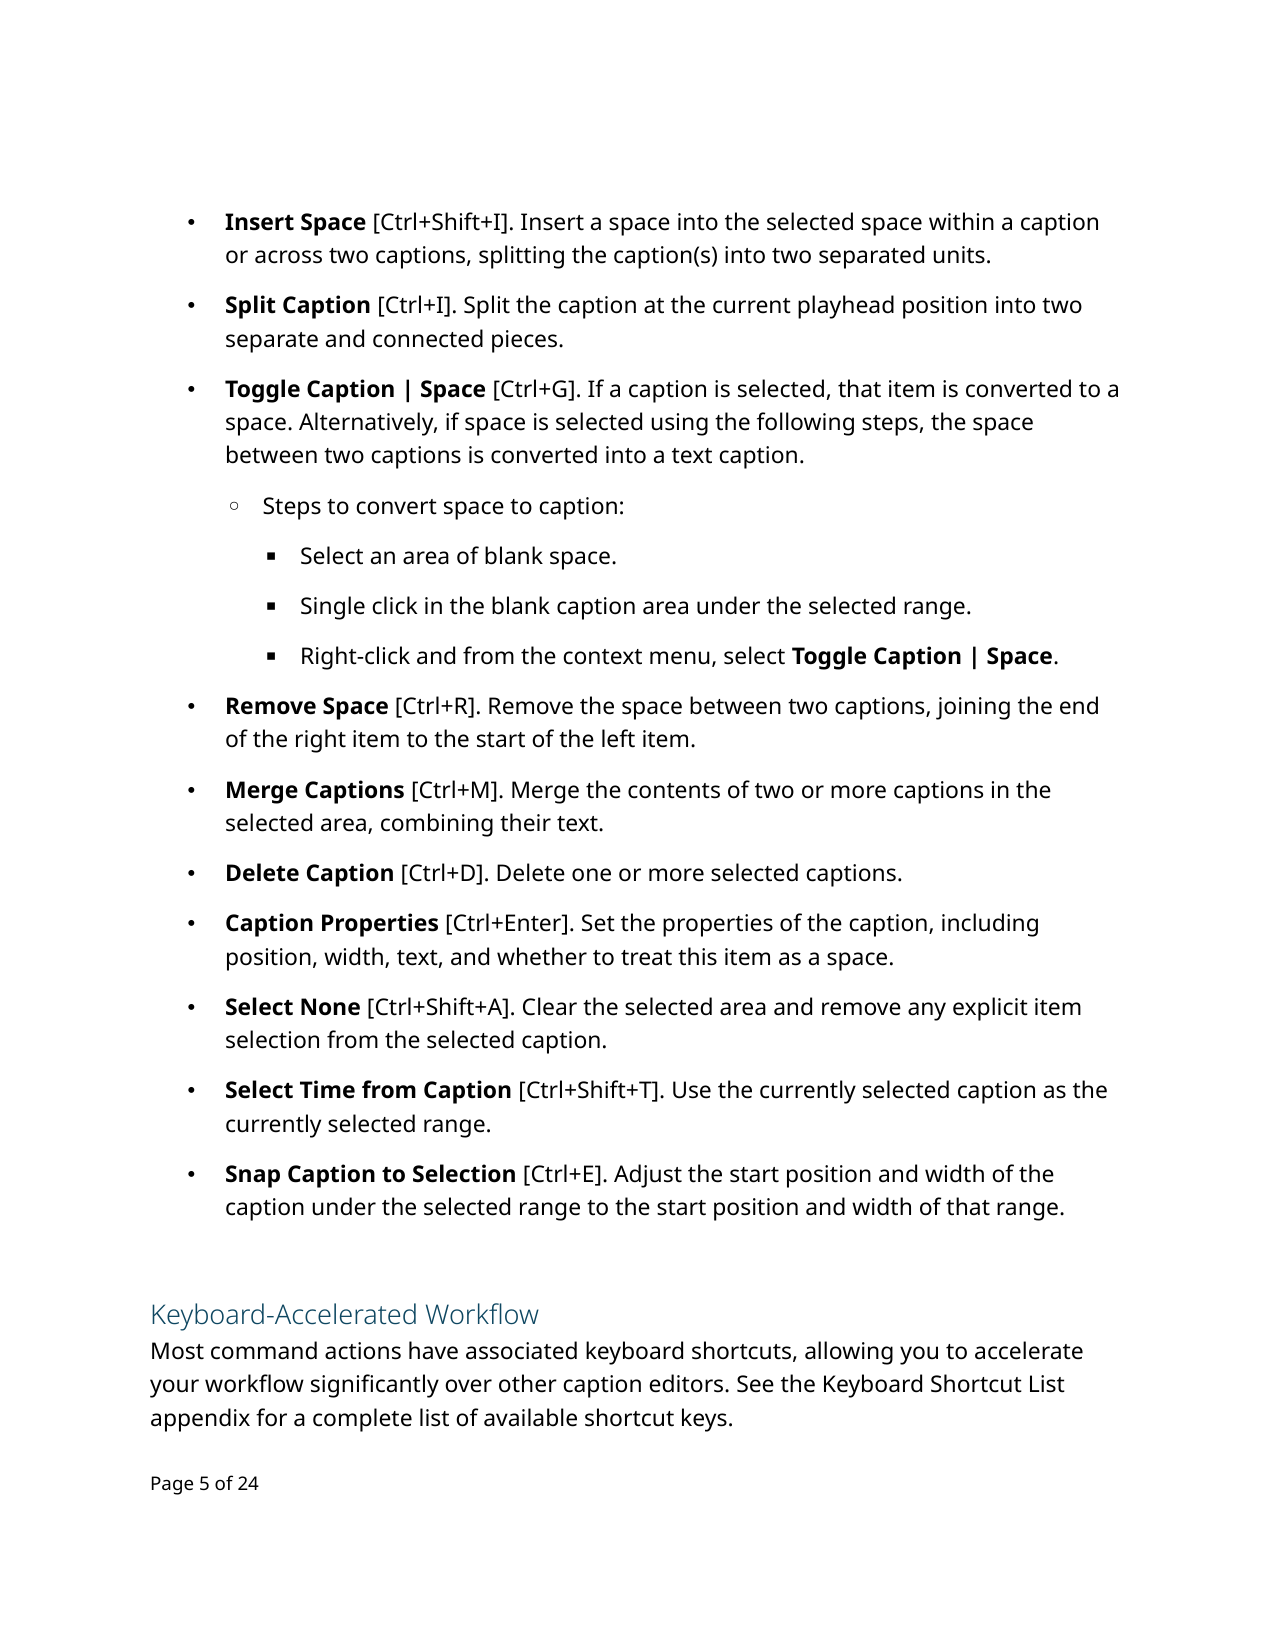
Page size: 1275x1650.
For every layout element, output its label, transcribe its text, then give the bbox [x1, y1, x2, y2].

list Toggle Caption | Space [Ctrl+G]. If a caption is selected, that item is converted to a space. Alternatively, if space is selected using the following steps, the space between two captions is converted into a text caption. [187, 373, 1125, 471]
list Steps to convert space to caption: [225, 489, 1125, 521]
list Right-click and from the context menu, select Toggle Caption | Space. [262, 640, 1125, 671]
list Remove Space [Ctrl+R]. Remove the space between two captions, joining the end of the right item to the start of the left item. [187, 690, 1125, 755]
list Merge Captions [Ctrl+M]. Merge the contents of two or more captions in the selected area, combining their text. [187, 773, 1125, 838]
list Select Time from Caption [Ctrl+Shift+T]. Use the currently selected caption as the currently selected range. [187, 1074, 1125, 1139]
subtitle Keyboard-Accelerated Workflow [150, 1296, 1125, 1332]
list Caption Properties [Ctrl+Enter]. Set the properties of the caption, including position, width, text, and whether to treat this item as a space. [187, 907, 1125, 972]
list Select an area of blank space. [262, 540, 1125, 571]
list Snap Caption to Selection [Ctrl+E]. Adjust the start position and width of the caption under the selected range to the start position and width of that range. [187, 1158, 1125, 1222]
list Select None [Ctrl+Shift+A]. Clear the selected area and remove any explicit item selection from the selected caption. [187, 991, 1125, 1055]
list Insert Space [Ctrl+Shift+I]. Insert a space into the selected space within a caption or across two captions, splitting the caption(s) into two separated units. [187, 206, 1125, 270]
text Most command actions have associated keyboard shortcuts, allowing you to accelerate your workflow significantly over other caption editors. See the Keyboard Shortcut List appendix for a complete list of available shortcut keys. [150, 1335, 1125, 1433]
list Split Caption [Ctrl+I]. Split the caption at the current playhead position into two separate and connected pieces. [187, 289, 1125, 354]
list Single click in the blank caption area under the selected range. [262, 590, 1125, 621]
list Delete Caption [Ctrl+D]. Delete one or more selected captions. [187, 857, 1125, 888]
